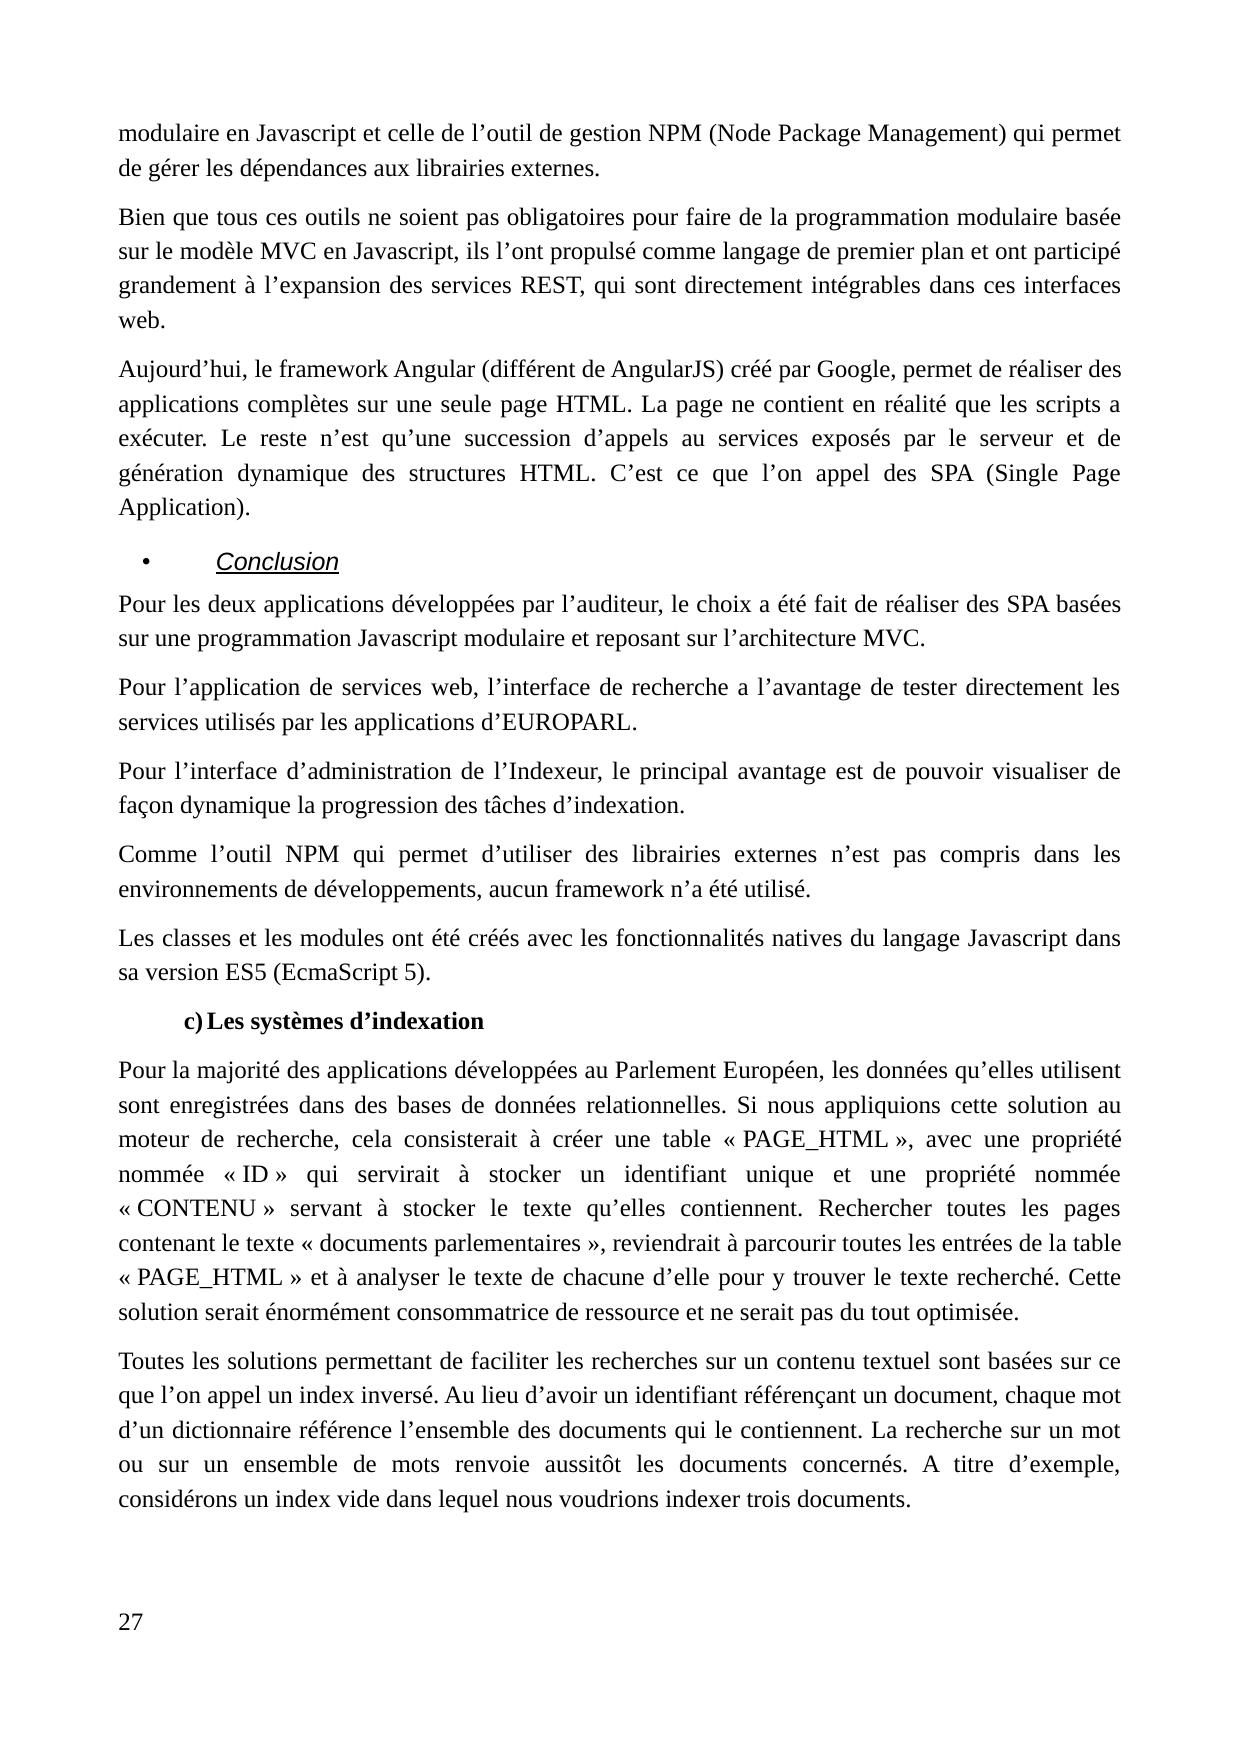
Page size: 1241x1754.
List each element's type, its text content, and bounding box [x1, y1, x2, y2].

text Les classes et les modules ont été créés avec les fonctionnalités natives du langage Javascript dans sa version ES5 (EcmaScript 5). [118, 923, 1122, 986]
text Comme l’outil NPM qui permet d’utiliser des librairies externes n’est pas compris dans les environnements de développements, aucun framework n’a été utilisé. [118, 839, 1122, 903]
text Pour l’application de services web, l’interface de recherche a l’avantage de tester directement les services utilisés par les applications d’EUROPARL. [118, 672, 1122, 736]
subtitle Conclusion [142, 547, 1122, 576]
text Pour la majorité des applications développées au Parlement Européen, les données qu’elles utilisent sont enregistrées dans des bases de données relationnelles. Si nous appliquions cette solution au moteur de recherche, cela consisterait à créer une table « PAGE_HTML », avec une propriété nommée « ID » qui servirait à stocker un identifiant unique et une propriété nommée « CONTENU » servant à stocker le texte qu’elles contiennent. Rechercher toutes les pages contenant le texte « documents parlementaires », reviendrait à parcourir toutes les entrées de la table « PAGE_HTML » et à analyser le texte de chacune d’elle pour y trouver le texte recherché. Cette solution serait énormément consommatrice de ressource et ne serait pas du tout optimisée. [118, 1056, 1122, 1326]
subtitle Les systèmes d’indexation [177, 1006, 1122, 1035]
text Aujourd’hui, le framework Angular (différent de AngularJS) créé par Google, permet de réaliser des applications complètes sur une seule page HTML. La page ne contient en réalité que les scripts a exécuter. Le reste n’est qu’une succession d’appels au services exposés par le serveur et de génération dynamique des structures HTML. C’est ce que l’on appel des SPA (Single Page Application). [118, 354, 1122, 521]
text Pour l’interface d’administration de l’Indexeur, le principal avantage est de pouvoir visualiser de façon dynamique la progression des tâches d’indexation. [118, 756, 1122, 819]
text modulaire en Javascript et celle de l’outil de gestion NPM (Node Package Management) qui permet de gérer les dépendances aux librairies externes. [118, 118, 1122, 181]
text Toutes les solutions permettant de faciliter les recherches sur un contenu textuel sont basées sur ce que l’on appel un index inversé. Au lieu d’avoir un identifiant référençant un document, chaque mot d’un dictionnaire référence l’ensemble des documents qui le contiennent. La recherche sur un mot ou sur un ensemble de mots renvoie aussitôt les documents concernés. A titre d’exemple, considérons un index vide dans lequel nous voudrions indexer trois documents. [118, 1346, 1122, 1513]
text Bien que tous ces outils ne soient pas obligatoires pour faire de la programmation modulaire basée sur le modèle MVC en Javascript, ils l’ont propulsé comme langage de premier plan et ont participé grandement à l’expansion des services REST, qui sont directement intégrables dans ces interfaces web. [118, 202, 1122, 334]
text Pour les deux applications développées par l’auditeur, le choix a été fait de réaliser des SPA basées sur une programmation Javascript modulaire et reposant sur l’architecture MVC. [118, 589, 1122, 652]
